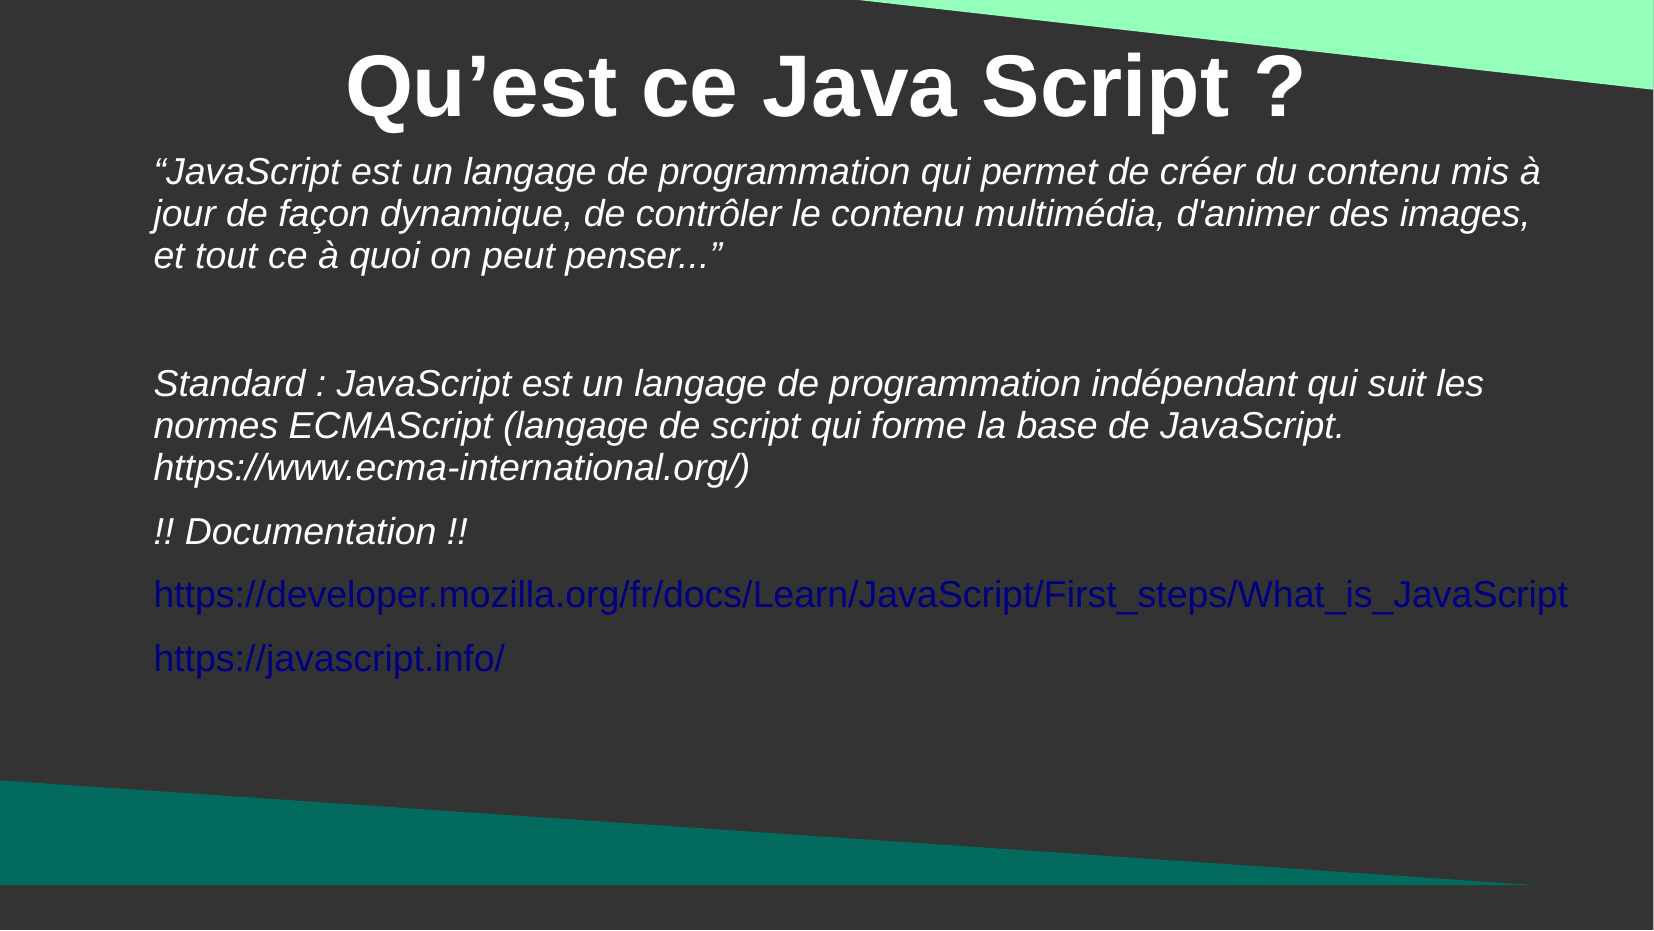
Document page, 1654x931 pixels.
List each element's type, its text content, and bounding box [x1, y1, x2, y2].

text_box [858, 0, 1654, 90]
title Qu’est ce Java Script ? [82, 37, 1571, 150]
list “JavaScript est un langage de programmation qui permet de créer du contenu mis à jour de façon dynamique, de contrôler le contenu multimédia, d'animer des images, et tout ce à quoi on peut penser...” Standard : JavaScript est un langage de programmation indépendant qui suit les normes ECMAScript (langage de script qui forme la base de JavaScript. https://www.ecma-international.org/) !! Documentation !! https://developer.mozilla.org/fr/docs/Learn/JavaScript/First_steps/What_is_JavaScript https://javascript.info/ [82, 150, 1571, 691]
